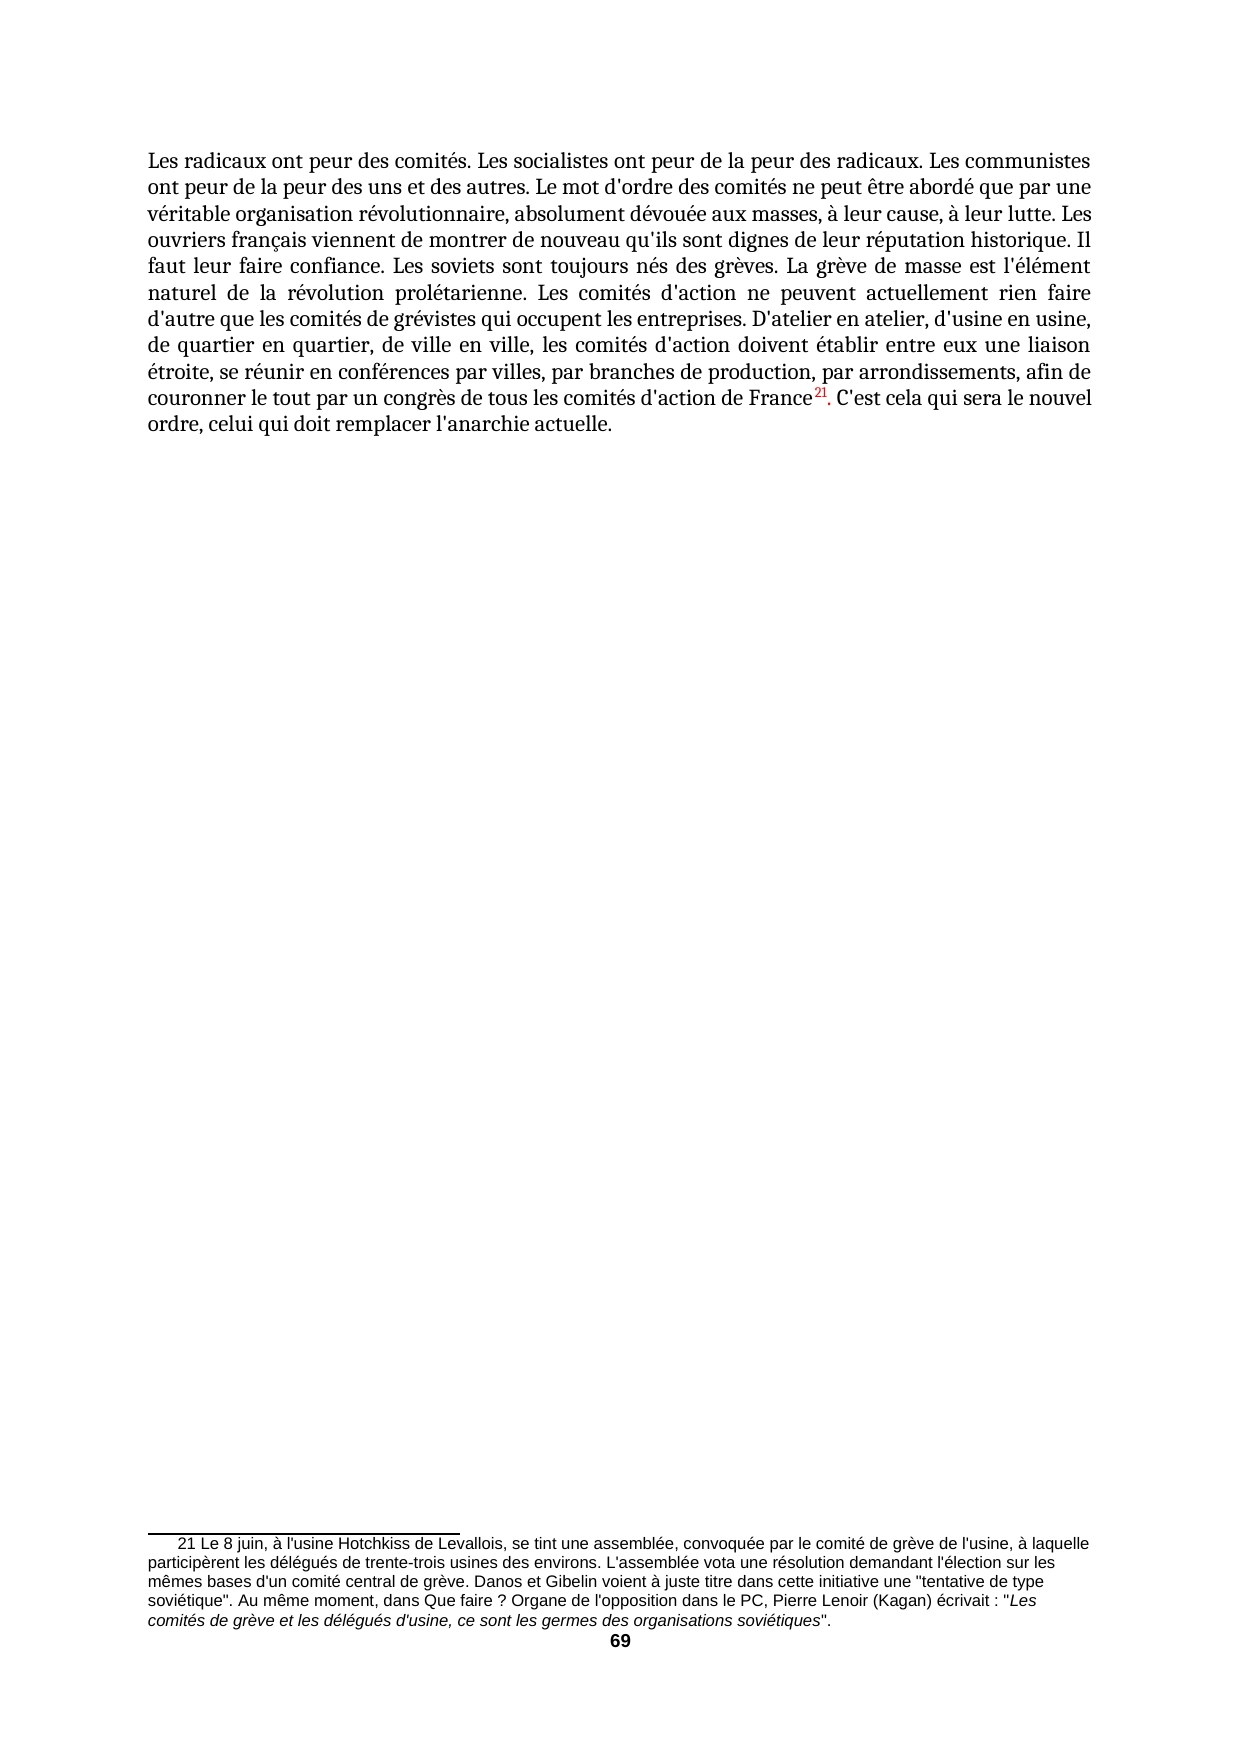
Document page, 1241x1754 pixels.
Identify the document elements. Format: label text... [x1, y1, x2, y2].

text Les radicaux ont peur des comités. Les socialistes ont peur de la peur des radicaux. Les communistes ont peur de la peur des uns et des autres. Le mot d'ordre des comités ne peut être abordé que par une véritable organisation révolutionnaire, absolument dévouée aux masses, à leur cause, à leur lutte. Les ouvriers français viennent de montrer de nouveau qu'ils sont dignes de leur réputation historique. Il faut leur faire confiance. Les soviets sont toujours nés des grèves. La grève de masse est l'élément naturel de la révolution prolétarienne. Les comités d'action ne peuvent actuellement rien faire d'autre que les comités de grévistes qui occupent les entreprises. D'atelier en atelier, d'usine en usine, de quartier en quartier, de ville en ville, les comités d'action doivent établir entre eux une liaison étroite, se réunir en conférences par villes, par branches de production, par arrondissements, afin de couronner le tout par un congrès de tous les comités d'action de France. C'est cela qui sera le nouvel ordre, celui qui doit remplacer l'anarchie actuelle. [148, 148, 1093, 437]
text Le 8 juin, à l'usine Hotchkiss de Levallois, se tint une assemblée, convoquée par le comité de grève de l'usine, à laquelle participèrent les délégués de trente-trois usines des environs. L'assemblée vota une résolution demandant l'élection sur les mêmes bases d'un comité central de grève. Danos et Gibelin voient à juste titre dans cette initiative une "tentative de type soviétique". Au même moment, dans Que faire ? Organe de l'opposition dans le PC, Pierre Lenoir (Kagan) écrivait : "Les comités de grève et les délégués d'usine, ce sont les germes des organisations soviétiques". [148, 1534, 1093, 1629]
